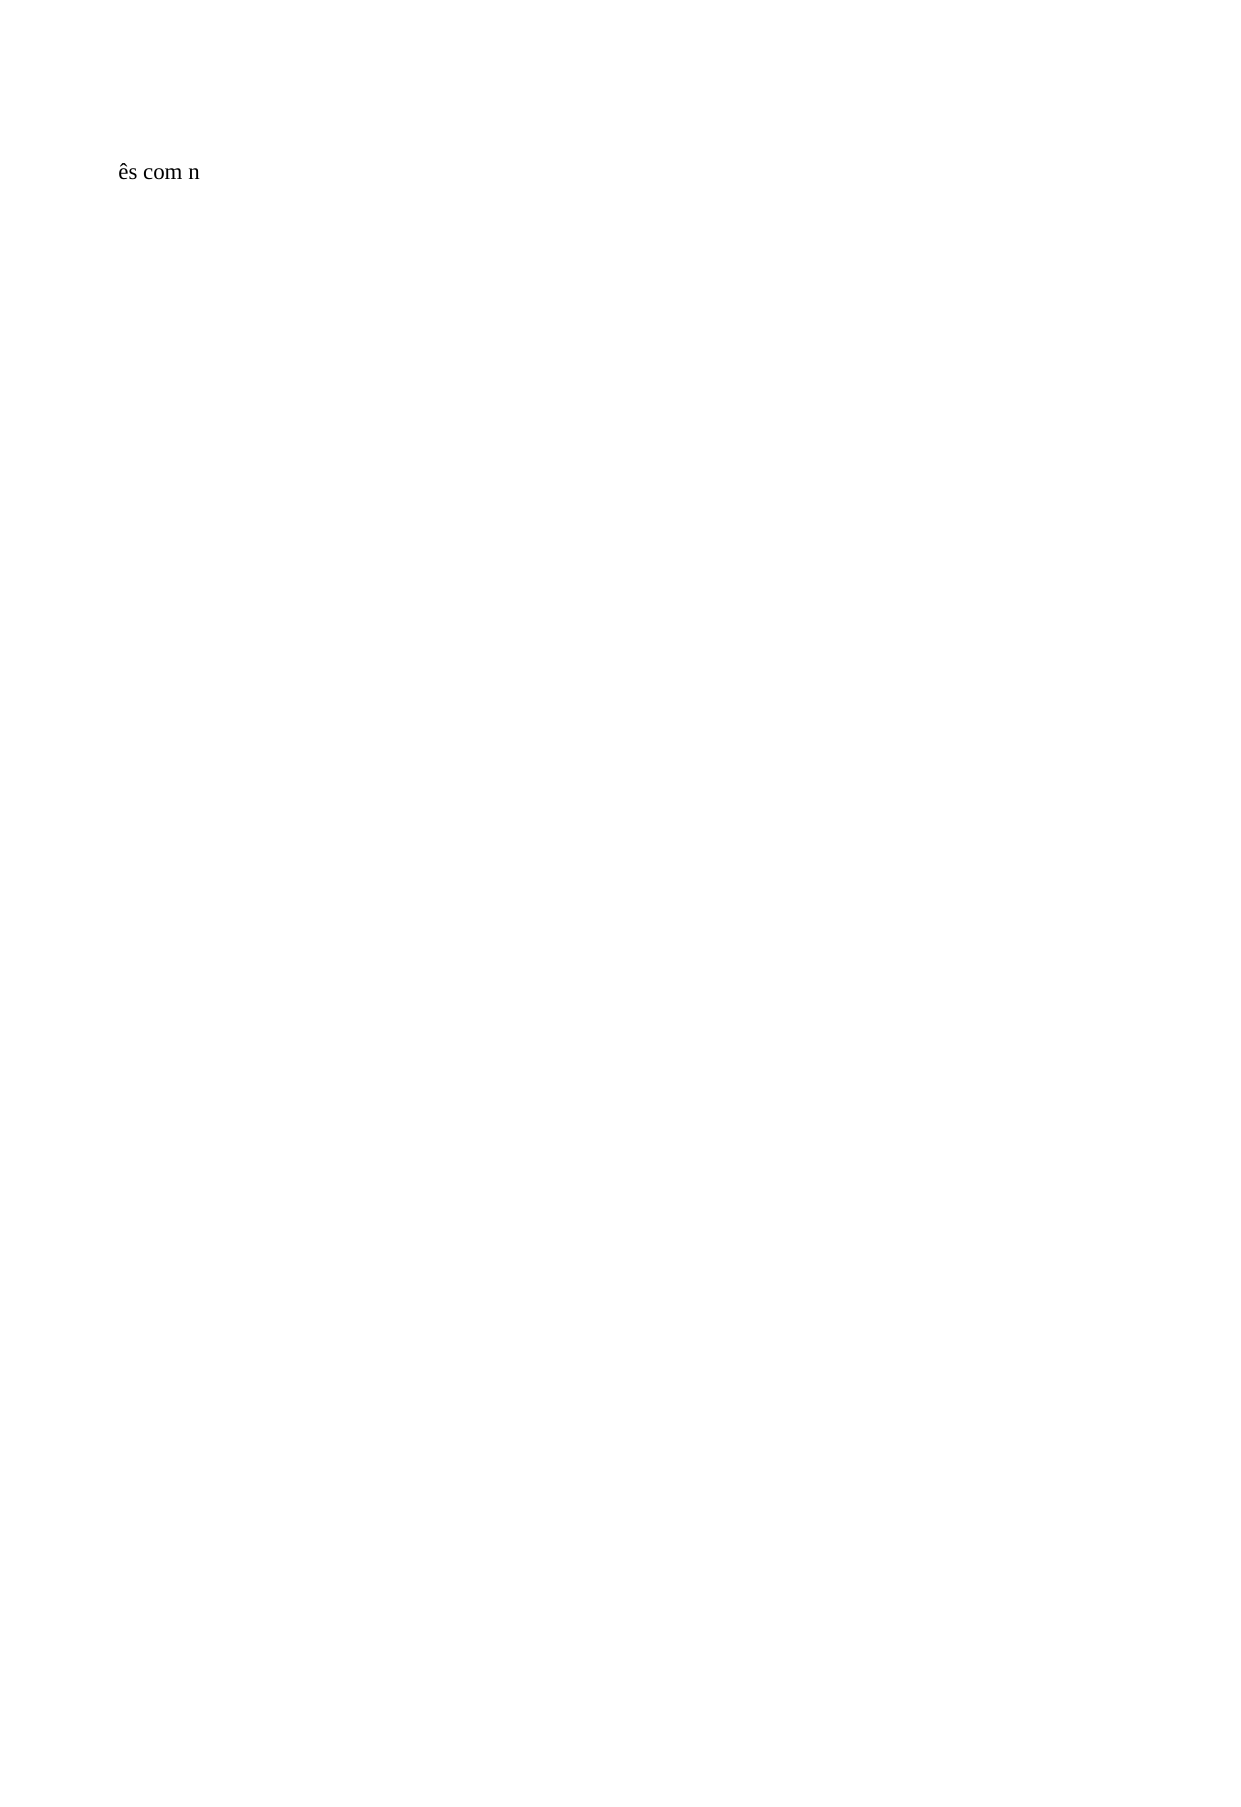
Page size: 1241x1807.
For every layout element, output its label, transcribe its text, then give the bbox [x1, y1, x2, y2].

text ês com n [118, 158, 1164, 184]
